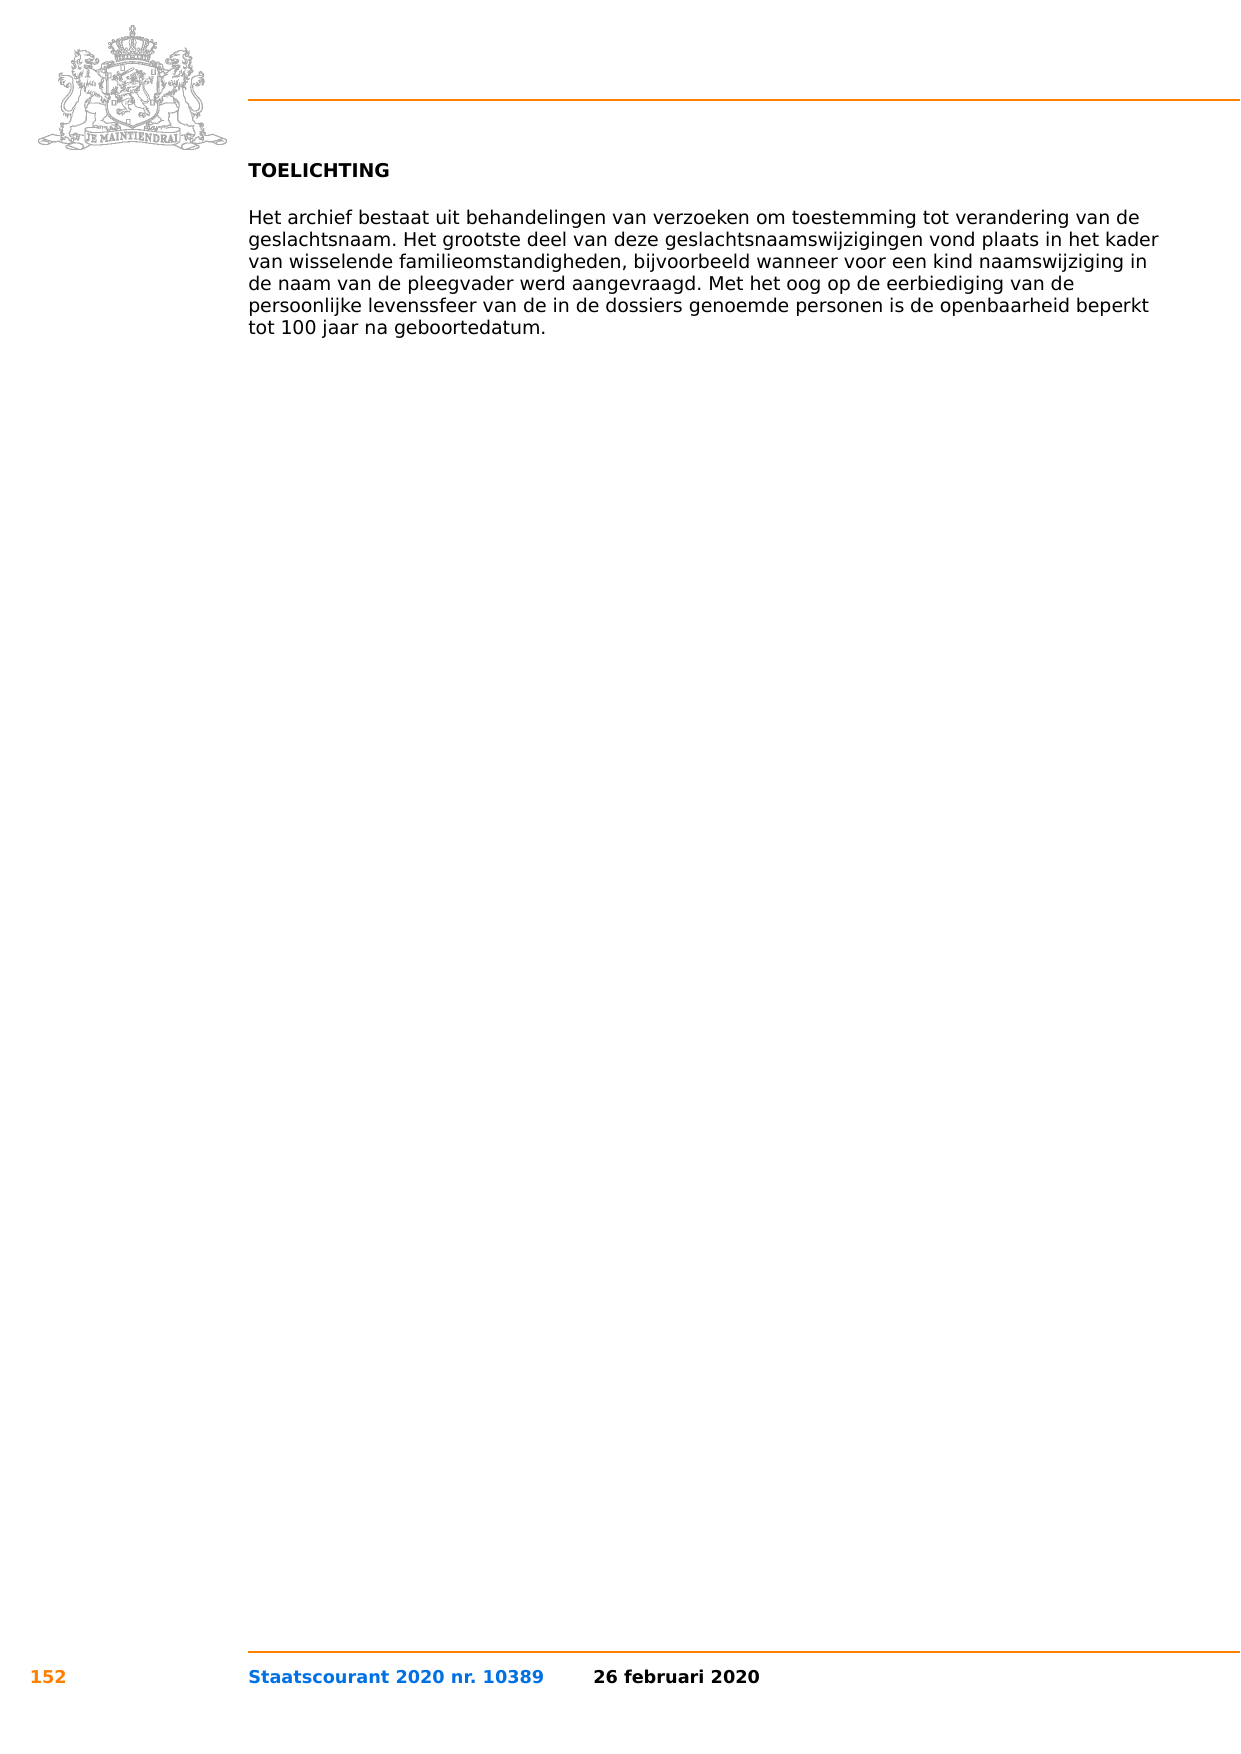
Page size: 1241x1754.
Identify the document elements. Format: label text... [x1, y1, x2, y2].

subtitle TOELICHTING [248, 160, 1163, 182]
picture [38, 25, 227, 150]
text Het archief bestaat uit behandelingen van verzoeken om toestemming tot verandering van de geslachtsnaam. Het grootste deel van deze geslachtsnaamswijzigingen vond plaats in het kader van wisselende familieomstandigheden, bijvoorbeeld wanneer voor een kind naamswijziging in de naam van de pleegvader werd aangevraagd. Met het oog op de eerbiediging van de persoonlijke levenssfeer van de in de dossiers genoemde personen is de openbaarheid beperkt tot 100 jaar na geboortedatum. [248, 207, 1163, 339]
